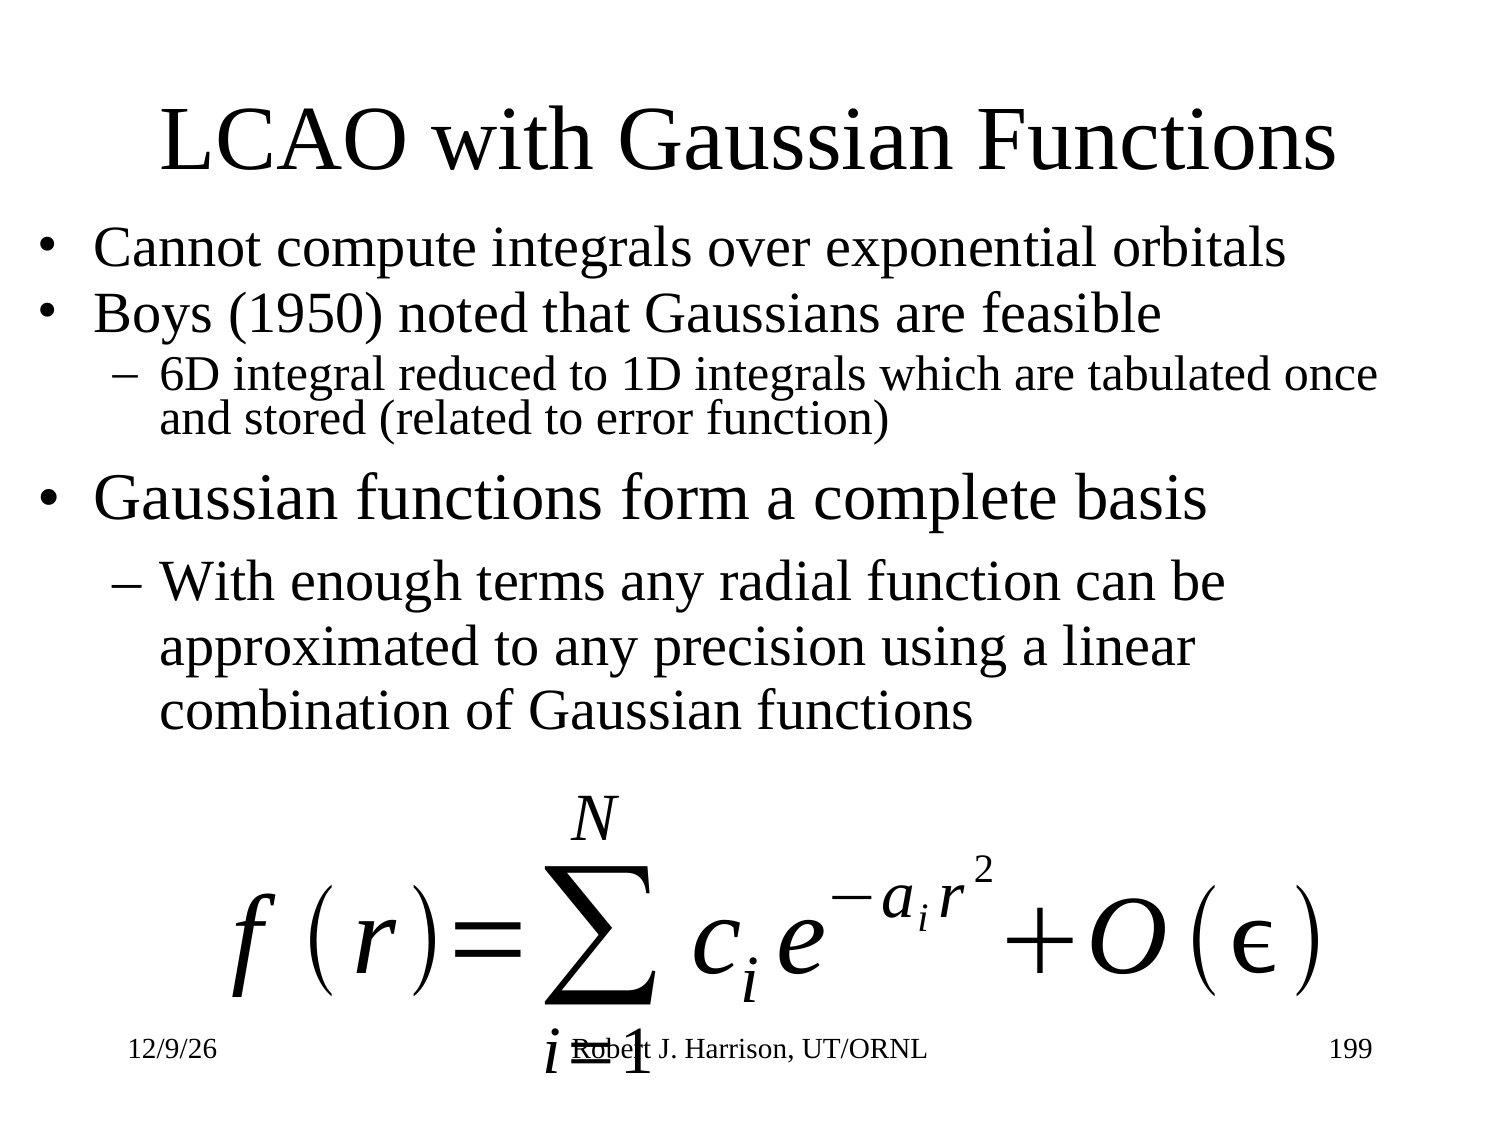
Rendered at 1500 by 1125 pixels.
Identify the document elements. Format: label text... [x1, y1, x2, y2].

title LCAO with Gaussian Functions [75, 21, 1426, 224]
list Cannot compute integrals over exponential orbitals Boys (1950) noted that Gaussians are feasible 6D integral reduced to 1D integrals which are tabulated once and stored (related to error function) Gaussian functions form a complete basis With enough terms any radial function can be approximated to any precision using a linear combination of Gaussian functions [37, 224, 1426, 968]
chart [182, 783, 1351, 1088]
